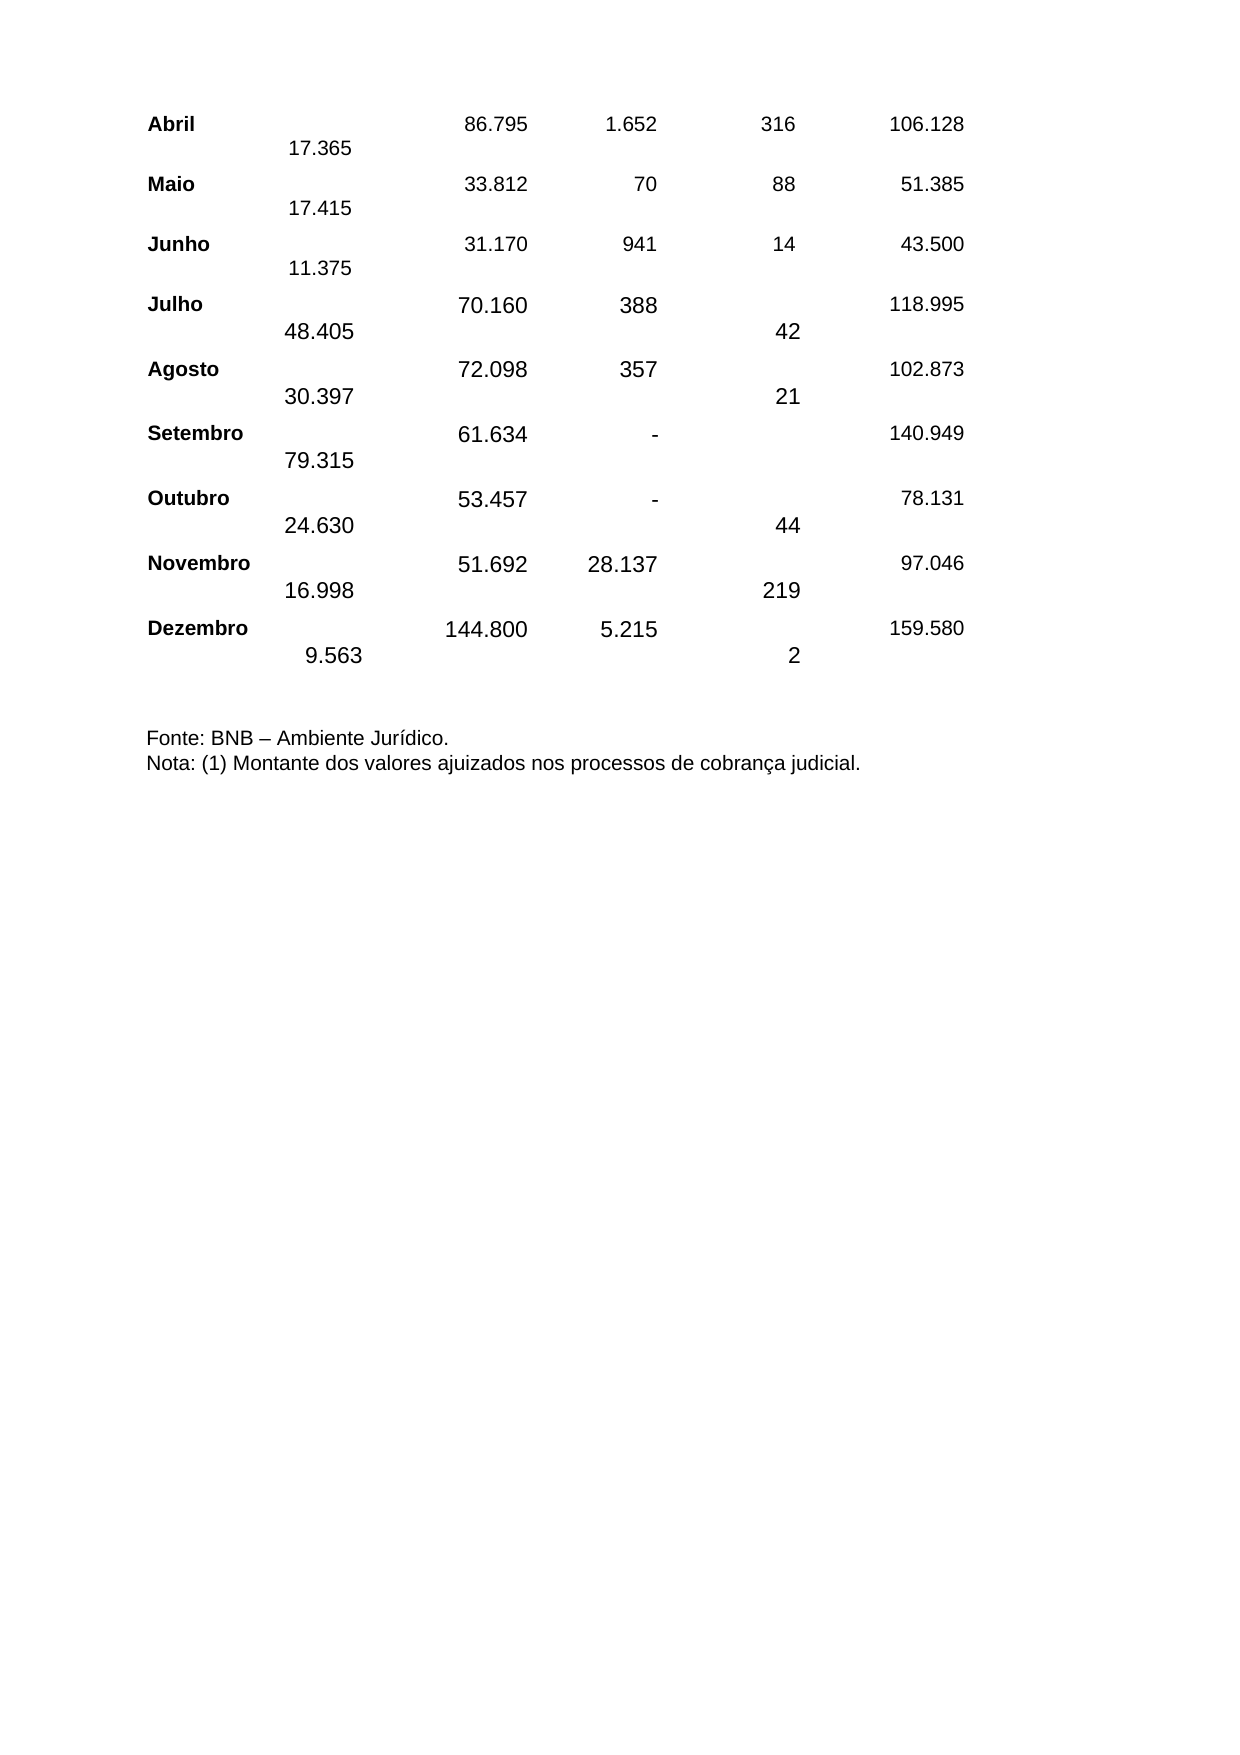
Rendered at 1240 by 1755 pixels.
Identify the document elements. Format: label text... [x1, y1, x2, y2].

table_cell 31.170 [394, 224, 549, 284]
text Fonte: BNB – Ambiente Jurídico. [146, 726, 1110, 749]
table_cell 1.130.554 [849, 673, 972, 726]
table_cell 941 14 [549, 224, 848, 284]
table_cell Outubro [140, 478, 265, 543]
table_cell 97.046 [849, 543, 972, 608]
table_cell 53.457 [394, 478, 549, 543]
table_cell 79.315 [265, 413, 394, 478]
table_cell Junho [140, 224, 265, 284]
table_cell 86.795 [394, 104, 549, 164]
table_cell 78.131 [849, 478, 972, 543]
table_cell 30.397 [265, 349, 394, 413]
table_cell 21 [763, 349, 848, 413]
table_cell Setembro [140, 413, 265, 478]
table_cell 39.031 2.319 [549, 673, 848, 726]
table_cell 44 [763, 478, 848, 543]
table_cell 48.405 [265, 284, 394, 348]
table_cell 51.692 [394, 543, 549, 608]
table_cell 43.500 [849, 224, 972, 284]
table_cell 102.873 [849, 349, 972, 413]
table_cell Maio [140, 164, 265, 224]
text Nota: (1) Montante dos valores ajuizados nos processos de cobrança judicial. [146, 751, 1110, 775]
table_cell 280.516 [265, 673, 394, 726]
table_cell 42 [763, 284, 848, 348]
table_cell 5.215 [549, 608, 762, 672]
table_cell 159.580 [849, 608, 972, 672]
table_cell 144.800 [394, 608, 549, 672]
table_cell 219 [763, 543, 848, 608]
table_cell 17.365 [265, 104, 394, 164]
table_cell 808.688 [394, 673, 549, 726]
table_cell - [549, 478, 762, 543]
table_cell Total [140, 673, 265, 726]
table_cell 9.563 [265, 608, 394, 672]
table_cell 24.630 [265, 478, 394, 543]
table_cell 388 [549, 284, 762, 348]
table_cell 140.949 [849, 413, 972, 478]
table_cell 70 88 [549, 164, 848, 224]
table_cell 17.415 [265, 164, 394, 224]
table_cell 70.160 [394, 284, 549, 348]
table_cell 106.128 [849, 104, 972, 164]
table_cell Agosto [140, 349, 265, 413]
table_cell Julho [140, 284, 265, 348]
table_cell 11.375 [265, 224, 394, 284]
table_cell 357 [549, 349, 762, 413]
table_cell 51.385 [849, 164, 972, 224]
table_cell Abril [140, 104, 265, 164]
table_cell 28.137 [549, 543, 762, 608]
table_cell 61.634 [394, 413, 549, 478]
table_cell 1.652 316 [549, 104, 848, 164]
table_cell Novembro [140, 543, 265, 608]
table_cell Dezembro [140, 608, 265, 672]
table_cell 2 [763, 608, 848, 672]
table_cell [763, 413, 848, 478]
table_cell 72.098 [394, 349, 549, 413]
table_cell 118.995 [849, 284, 972, 348]
table_cell - [549, 413, 762, 478]
table_cell 16.998 [265, 543, 394, 608]
table_cell 33.812 [394, 164, 549, 224]
